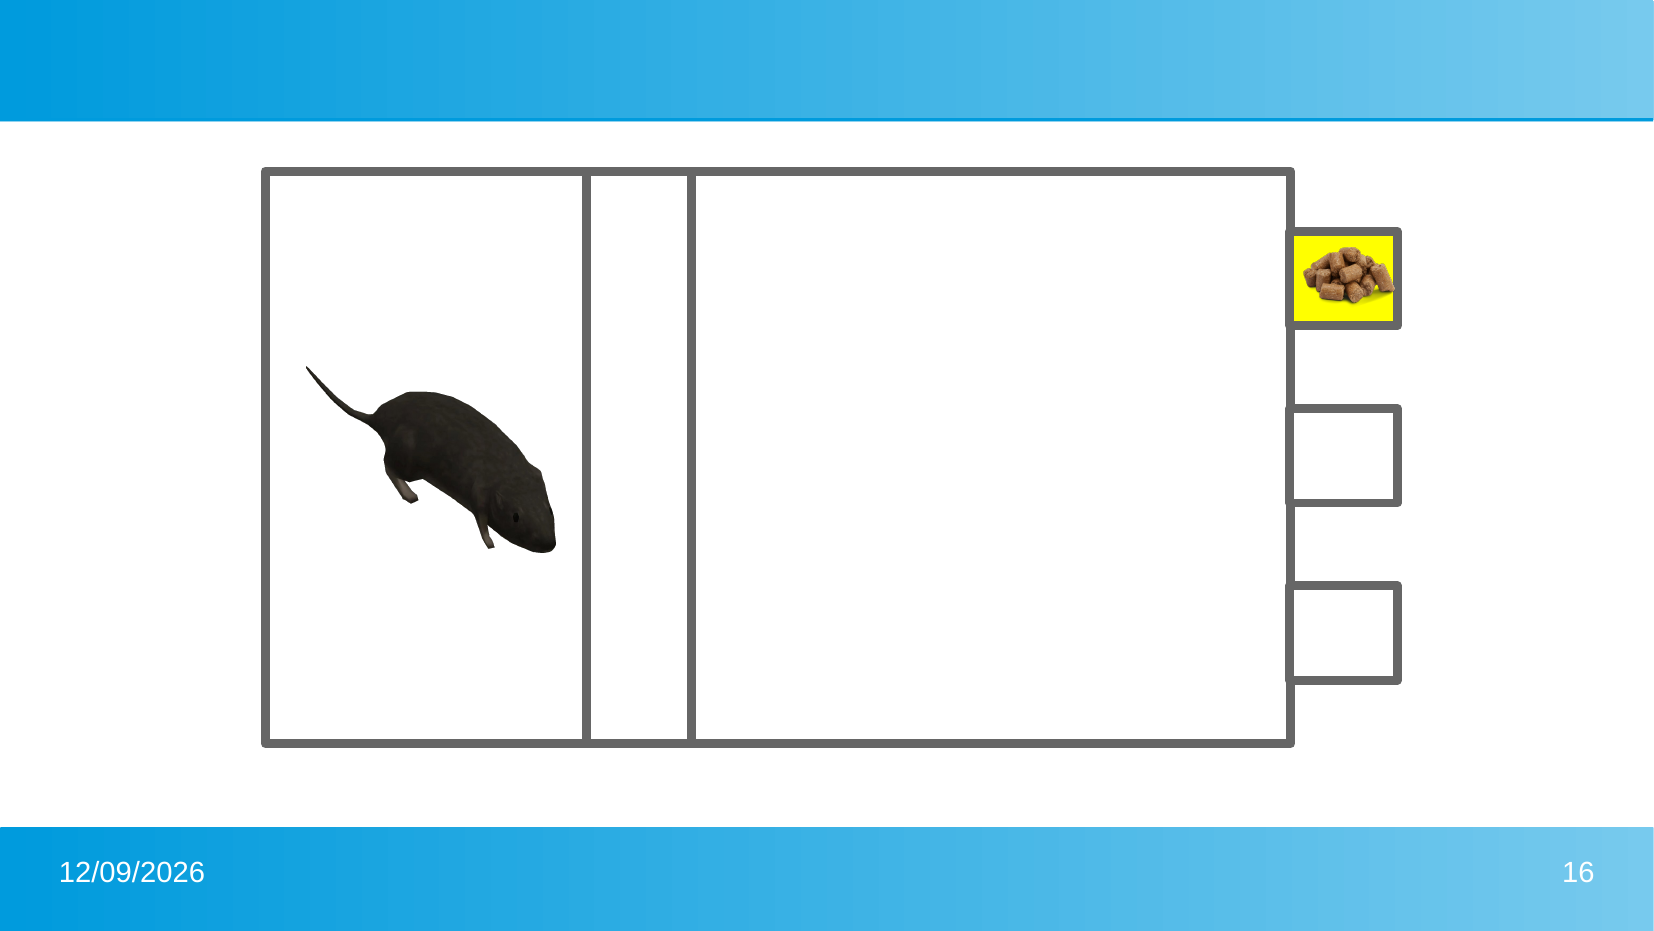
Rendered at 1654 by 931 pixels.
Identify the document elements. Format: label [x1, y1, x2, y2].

picture [1303, 244, 1396, 308]
text_box [265, 171, 1398, 744]
picture [306, 366, 556, 553]
